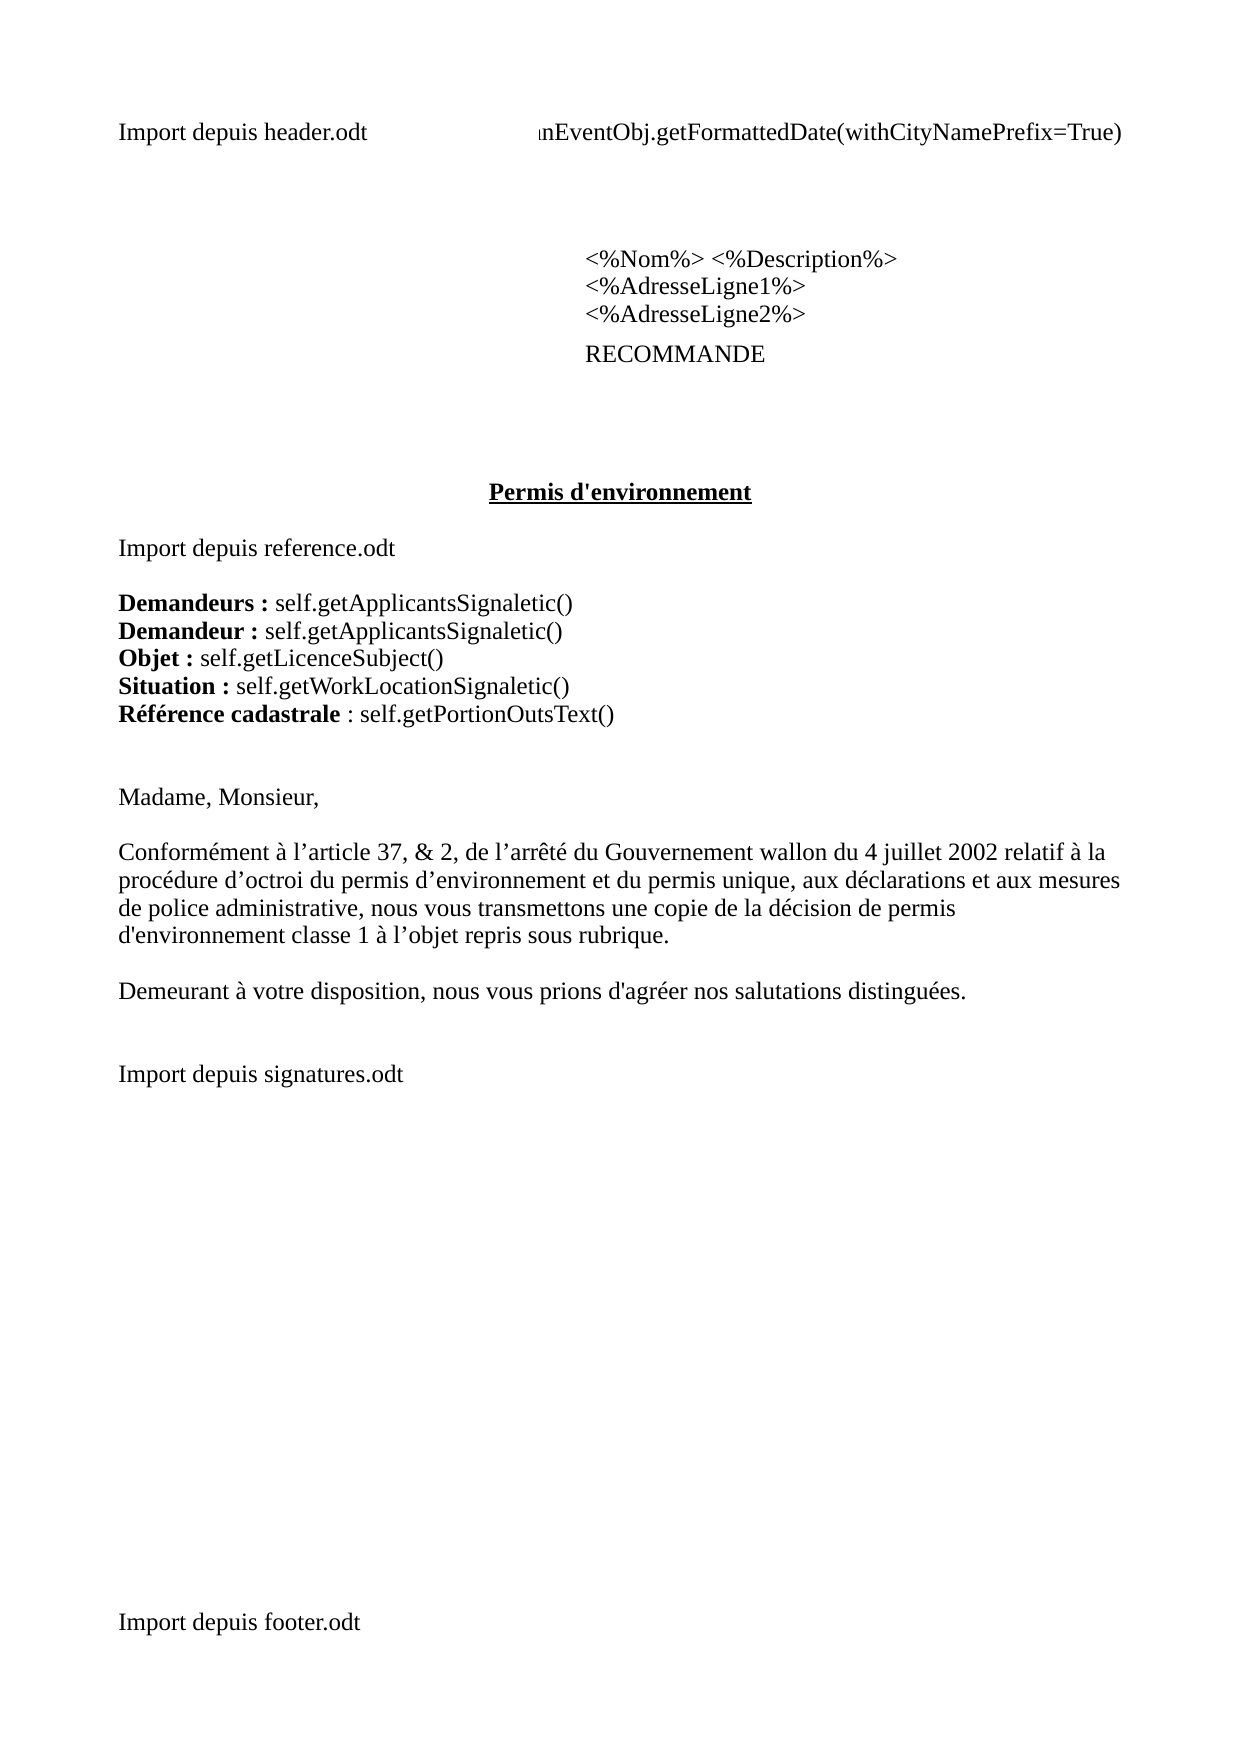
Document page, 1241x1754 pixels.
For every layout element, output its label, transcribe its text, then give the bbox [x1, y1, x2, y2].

text Situation : self.getWorkLocationSignaletic() [118, 672, 1122, 700]
text Import depuis signatures.odt [118, 1060, 1122, 1088]
text Demeurant à votre disposition, nous vous prions d'agréer nos salutations distinguées. [118, 977, 1122, 1005]
text RECOMMANDE [585, 340, 1036, 368]
text Objet : self.getLicenceSubject() [118, 644, 1122, 672]
text Madame, Monsieur, [118, 783, 1122, 811]
title Permis d'environnement [118, 478, 1122, 506]
text Conformément à l’article 37, & 2, de l’arrêté du Gouvernement wallon du 4 juillet 2002 relatif à la procédure d’octroi du permis d’environnement et du permis unique, aux déclarations et aux mesures de police administrative, nous vous transmettons une copie de la décision de permis d'environnement classe 1 à l’objet repris sous rubrique. [118, 838, 1122, 949]
text Import depuis reference.odt [118, 534, 1122, 561]
text urbanEventObj.getFormattedDate(withCityNamePrefix=True) [118, 118, 1122, 427]
text <%Nom%> <%Description%> <%AdresseLigne1%> <%AdresseLigne2%> [585, 245, 1036, 328]
text Demandeurs : self.getApplicantsSignaletic() [118, 589, 1122, 617]
text Référence cadastrale : self.getPortionOutsText() [118, 700, 1122, 728]
text Import depuis header.odt [118, 118, 539, 146]
text Demandeur : self.getApplicantsSignaletic() [118, 617, 1122, 644]
